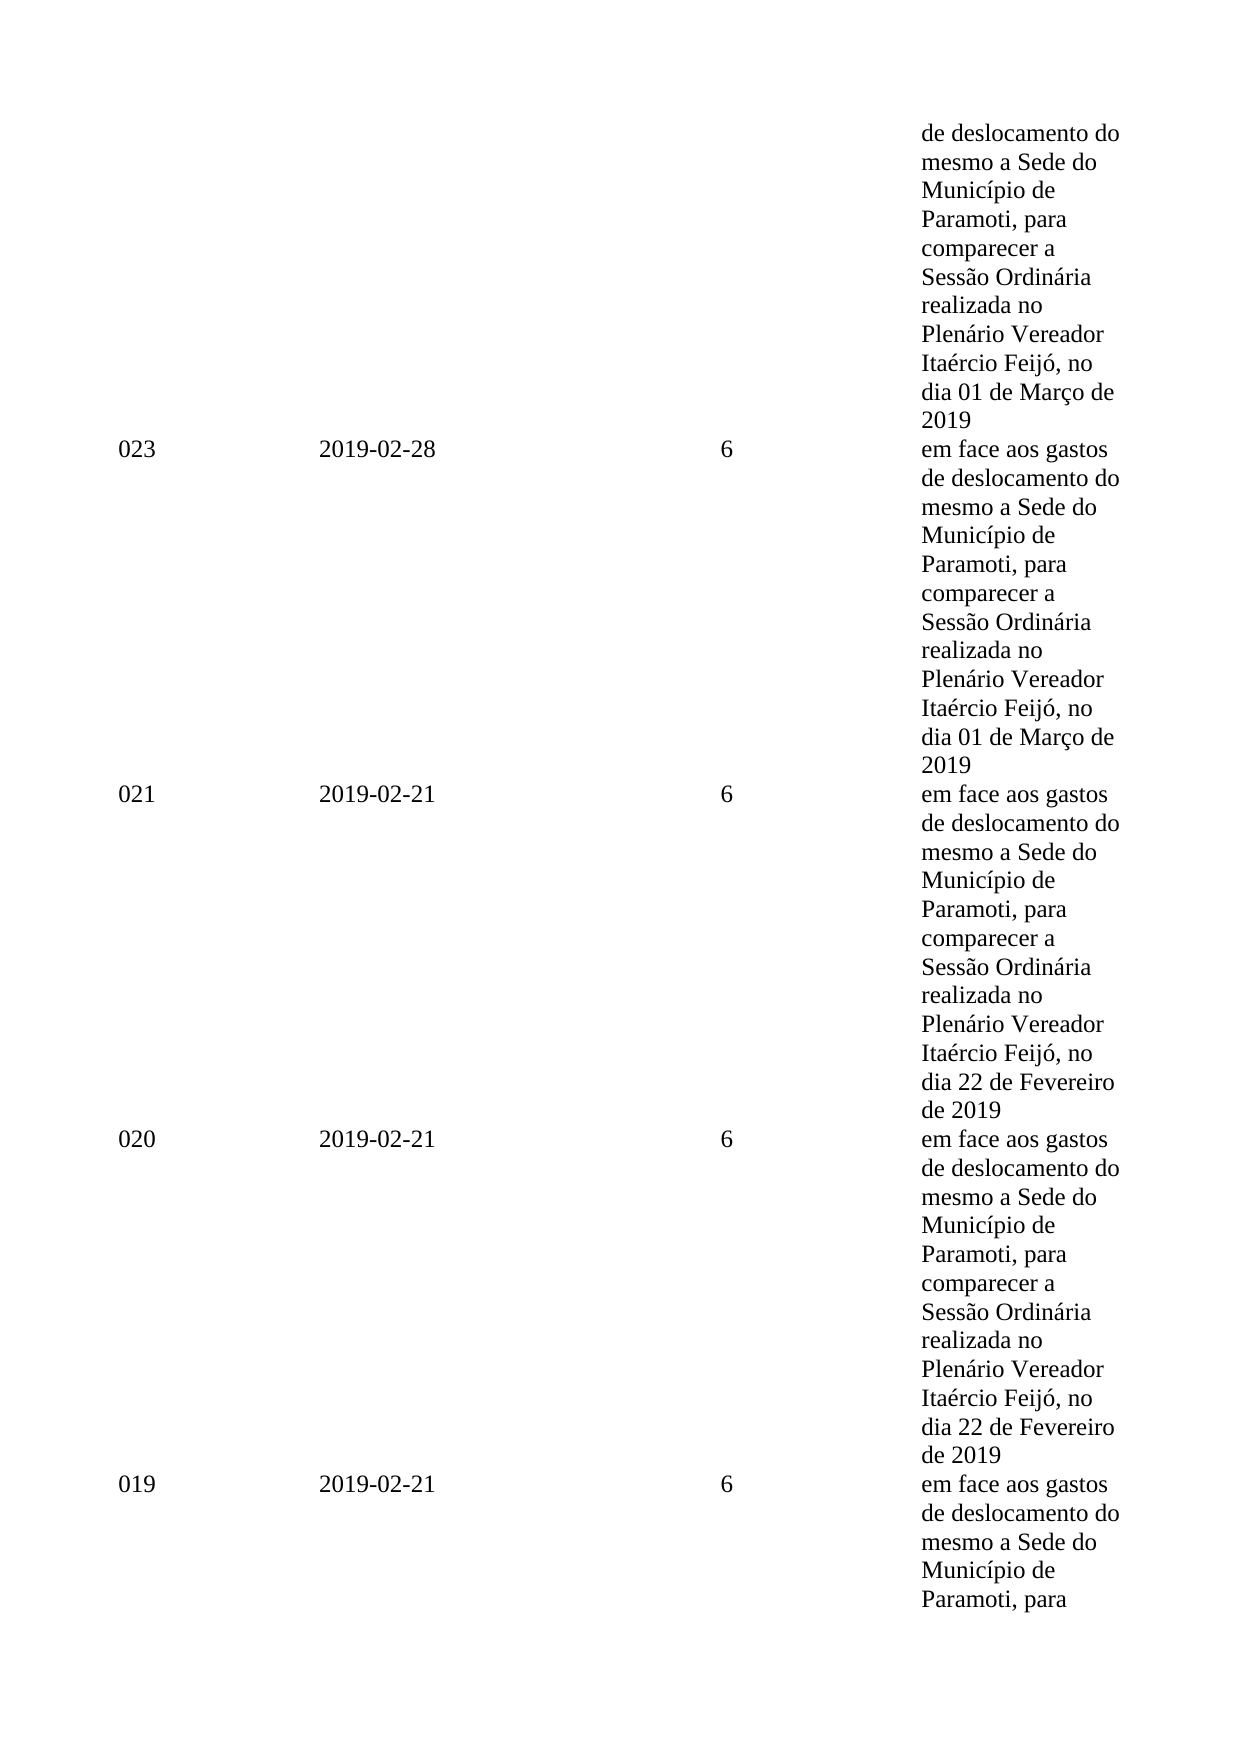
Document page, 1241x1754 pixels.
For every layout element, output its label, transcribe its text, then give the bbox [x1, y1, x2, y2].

table_cell [520, 118, 720, 434]
table_cell 021 [118, 779, 319, 1124]
table_cell [720, 118, 921, 434]
table_cell 2019-02-21 [319, 1124, 519, 1469]
table_cell [118, 118, 319, 434]
table_cell 020 [118, 1124, 319, 1469]
table_cell em face aos gastos de deslocamento do mesmo a Sede do Município de Paramoti, para [921, 1469, 1122, 1613]
table_cell de deslocamento do mesmo a Sede do Município de Paramoti, para comparecer a Sessão Ordinária realizada no Plenário Vereador Itaércio Feijó, no dia 01 de Março de 2019 [921, 118, 1122, 434]
table_cell [319, 118, 519, 434]
table_cell 023 [118, 434, 319, 779]
table_cell 6 [720, 1124, 921, 1469]
table_cell 2019-02-28 [319, 434, 519, 779]
table_cell 6 [720, 434, 921, 779]
table_cell em face aos gastos de deslocamento do mesmo a Sede do Município de Paramoti, para comparecer a Sessão Ordinária realizada no Plenário Vereador Itaércio Feijó, no dia 22 de Fevereiro de 2019 [921, 779, 1122, 1124]
table_cell em face aos gastos de deslocamento do mesmo a Sede do Município de Paramoti, para comparecer a Sessão Ordinária realizada no Plenário Vereador Itaércio Feijó, no dia 01 de Março de 2019 [921, 434, 1122, 779]
table_cell [520, 1469, 720, 1613]
table_cell [520, 1124, 720, 1469]
table_cell 019 [118, 1469, 319, 1613]
table_cell em face aos gastos de deslocamento do mesmo a Sede do Município de Paramoti, para comparecer a Sessão Ordinária realizada no Plenário Vereador Itaércio Feijó, no dia 22 de Fevereiro de 2019 [921, 1124, 1122, 1469]
table_cell 6 [720, 779, 921, 1124]
table_cell 2019-02-21 [319, 1469, 519, 1613]
table_cell [520, 434, 720, 779]
table_cell 6 [720, 1469, 921, 1613]
table_cell 2019-02-21 [319, 779, 519, 1124]
table_cell [520, 779, 720, 1124]
